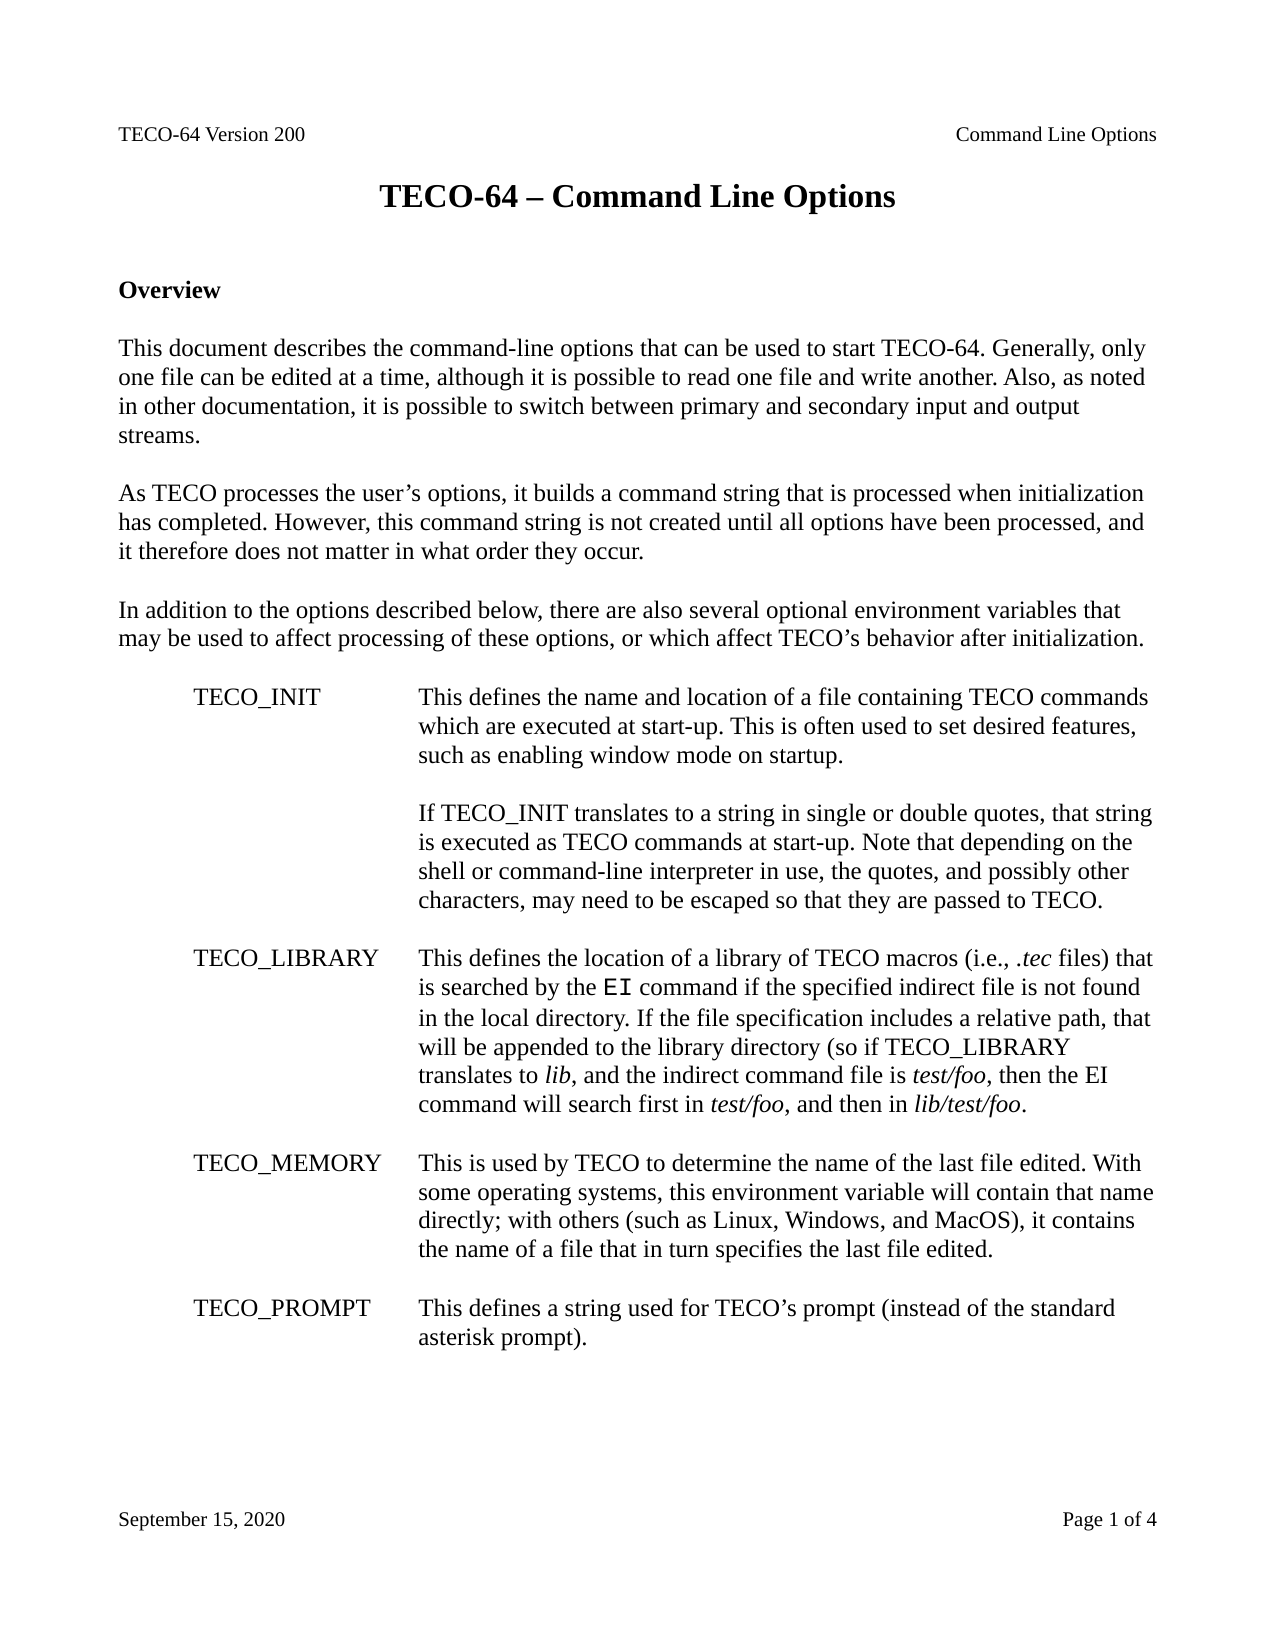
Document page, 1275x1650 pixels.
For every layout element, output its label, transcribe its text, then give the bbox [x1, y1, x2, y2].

text TECO_PROMPT This defines a string used for TECO’s prompt (instead of the standard asterisk prompt). [193, 1293, 1157, 1351]
text TECO_INIT This defines the name and location of a file containing TECO commands which are executed at start-up. This is often used to set desired features, such as enabling window mode on startup. [193, 682, 1157, 768]
text TECO-64 – Command Line Options [118, 176, 1157, 215]
text Overview [118, 275, 1157, 303]
text In addition to the options described below, there are also several optional environment variables that may be used to affect processing of these options, or which affect TECO’s behavior after initialization. [118, 595, 1157, 652]
text TECO_LIBRARY This defines the location of a library of TECO macros (i.e., .tec files) that is searched by the EI command if the specified indirect file is not found in the local directory. If the file specification includes a relative path, that will be appended to the library directory (so if TECO_LIBRARY translates to lib, and the indirect command file is test/foo, then the EI command will search first in test/foo, and then in lib/test/foo. [193, 943, 1157, 1118]
text TECO_MEMORY This is used by TECO to determine the name of the last file edited. With some operating systems, this environment variable will contain that name directly; with others (such as Linux, Windows, and MacOS), it contains the name of a file that in turn specifies the last file edited. [193, 1148, 1157, 1263]
text As TECO processes the user’s options, it builds a command string that is processed when initialization has completed. However, this command string is not created until all options have been processed, and it therefore does not matter in what order they occur. [118, 478, 1157, 565]
text This document describes the command-line options that can be used to start TECO-64. Generally, only one file can be edited at a time, although it is possible to read one file and write another. Also, as noted in other documentation, it is possible to switch between primary and secondary input and output streams. [118, 333, 1157, 448]
text If TECO_INIT translates to a string in single or double quotes, that string is executed as TECO commands at start-up. Note that depending on the shell or command-line interpreter in use, the quotes, and possibly other characters, may need to be escaped so that they are passed to TECO. [193, 798, 1157, 913]
